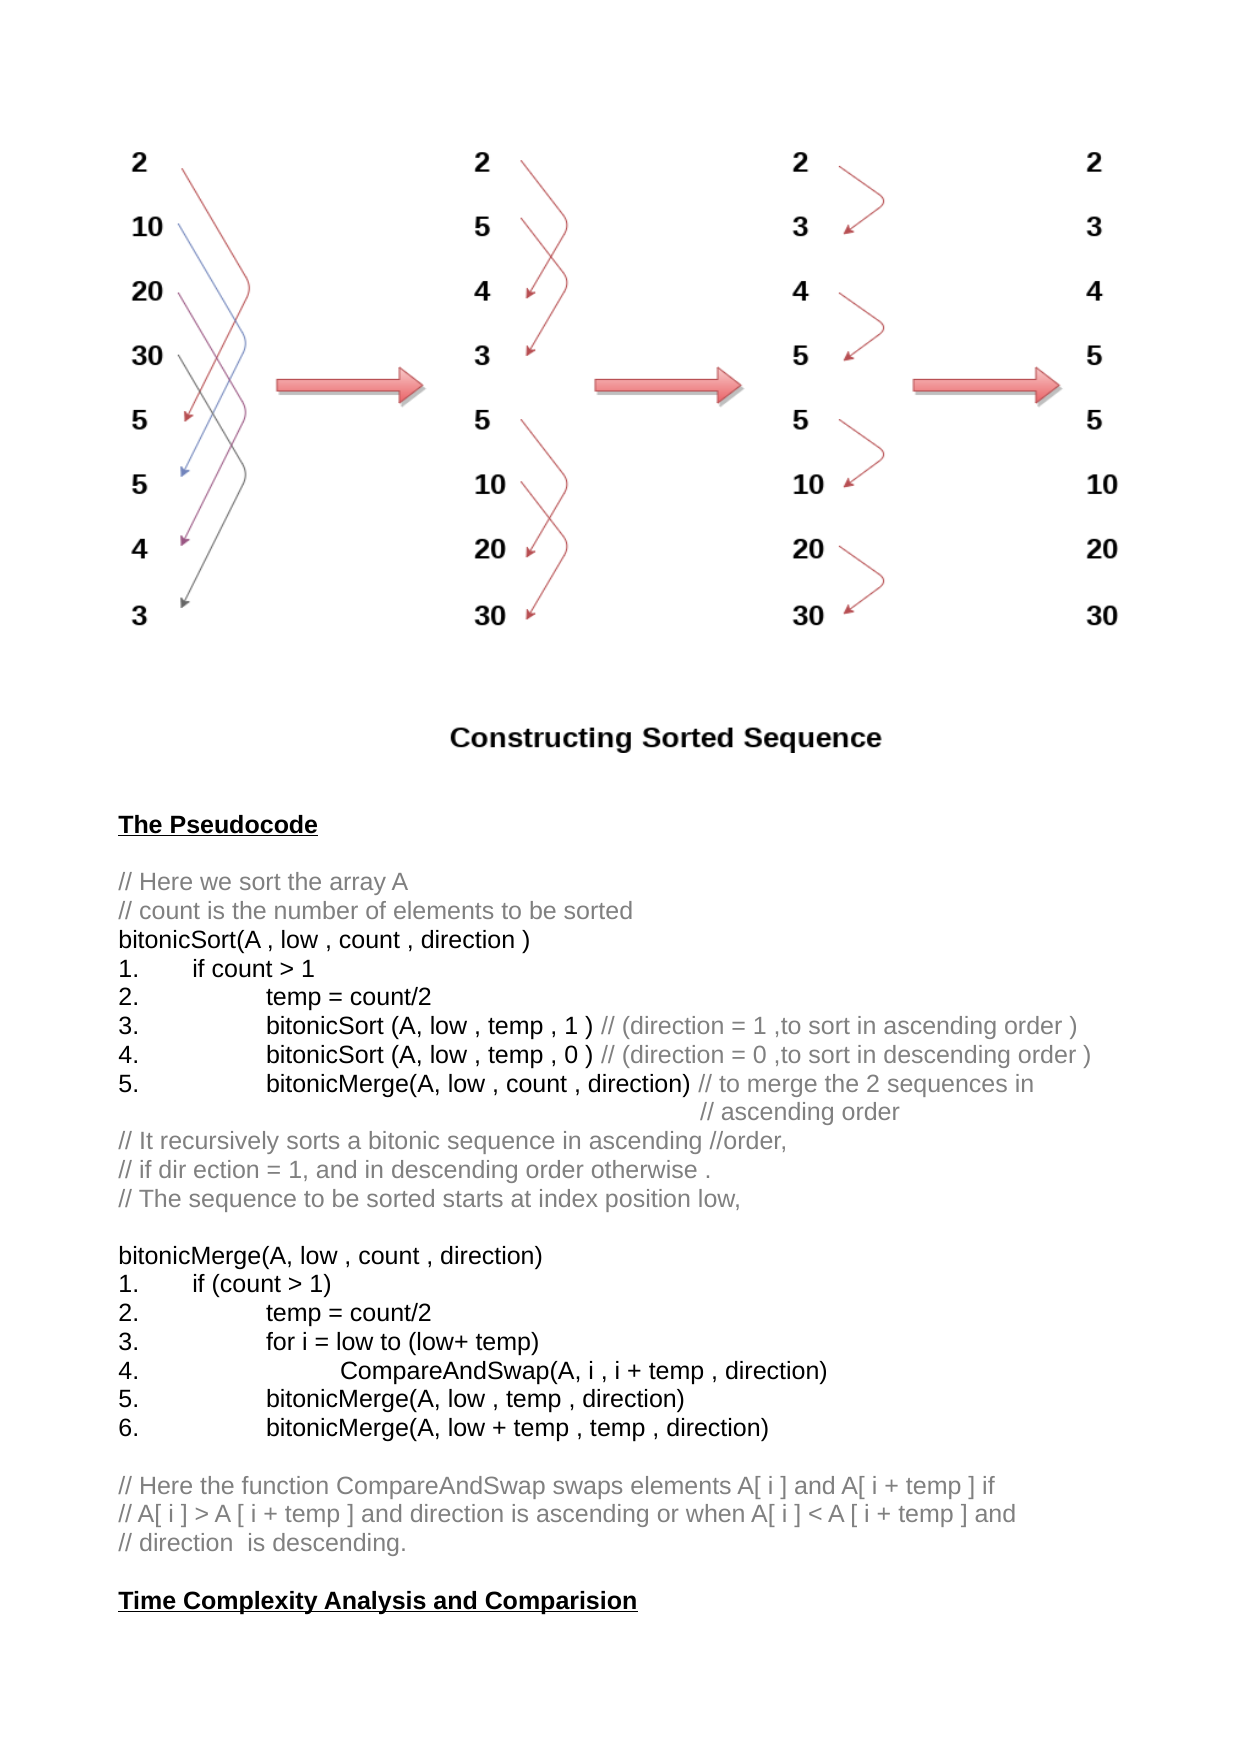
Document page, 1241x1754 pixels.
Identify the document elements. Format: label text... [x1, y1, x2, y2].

text // direction is descending. [118, 1528, 1122, 1557]
text 2. temp = count/2 [118, 1298, 1122, 1327]
text 1. if (count > 1) [118, 1269, 1122, 1298]
text bitonicMerge(A, low , count , direction) [118, 1241, 1122, 1269]
text 2. temp = count/2 [118, 982, 1122, 1011]
text bitonicSort(A , low , count , direction ) [118, 925, 1122, 954]
text // if dir ection = 1, and in descending order otherwise . [118, 1155, 1122, 1184]
text 3. bitonicSort (A, low , temp , 1 ) // (direction = 1 ,to sort in ascending order ) [118, 1011, 1122, 1040]
text 4. CompareAndSwap(A, i , i + temp , direction) [118, 1356, 1122, 1384]
text // The sequence to be sorted starts at index position low, [118, 1184, 1122, 1212]
text // It recursively sorts a bitonic sequence in ascending //order, [118, 1126, 1122, 1155]
text // count is the number of elements to be sorted [118, 896, 1122, 925]
text The Pseudocode [118, 810, 1122, 839]
text 1. if count > 1 [118, 954, 1122, 982]
text Time Complexity Analysis and Comparision [118, 1586, 1122, 1614]
text // Here we sort the array A [118, 867, 1122, 896]
text 3. for i = low to (low+ temp) [118, 1327, 1122, 1356]
text // Here the function CompareAndSwap swaps elements A[ i ] and A[ i + temp ] if [118, 1471, 1122, 1499]
text 6. bitonicMerge(A, low + temp , temp , direction) [118, 1413, 1122, 1442]
picture [129, 143, 1134, 753]
text 5. bitonicMerge(A, low , count , direction) // to merge the 2 sequences in // ascending order [118, 1069, 1122, 1126]
text // A[ i ] > A [ i + temp ] and direction is ascending or when A[ i ] < A [ i + temp ] and [118, 1499, 1122, 1528]
text 5. bitonicMerge(A, low , temp , direction) [118, 1384, 1122, 1413]
text 4. bitonicSort (A, low , temp , 0 ) // (direction = 0 ,to sort in descending order ) [118, 1040, 1122, 1069]
